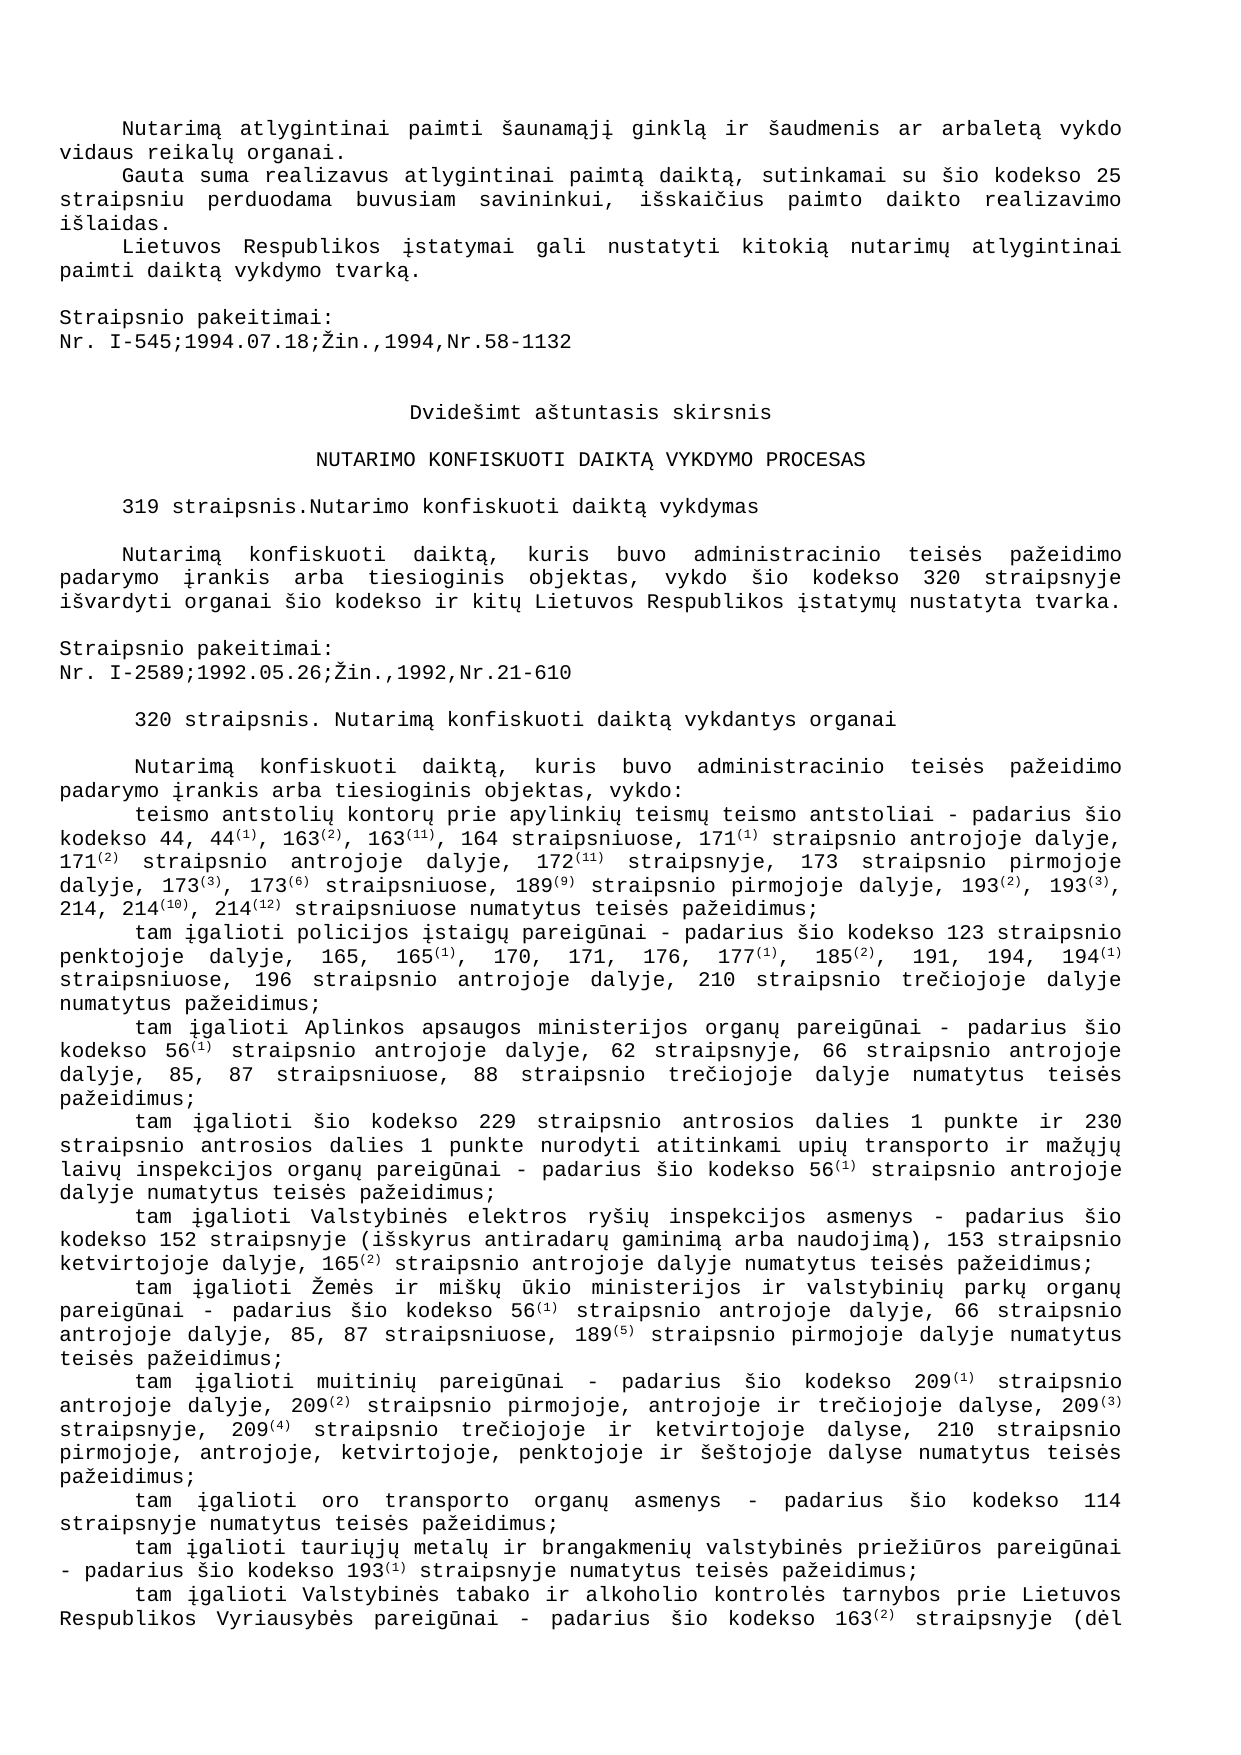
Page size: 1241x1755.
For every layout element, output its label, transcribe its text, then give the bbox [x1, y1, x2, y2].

text tam įgalioti tauriųjų metalų ir brangakmenių valstybinės priežiūros pareigūnai - padarius šio kodekso 193(1) straipsnyje numatytus teisės pažeidimus; [59, 1537, 1122, 1584]
text Nutarimą atlygintinai paimti šaunamąjį ginklą ir šaudmenis ar arbaletą vykdo vidaus reikalų organai. [59, 118, 1122, 165]
text tam įgalioti Žemės ir miškų ūkio ministerijos ir valstybinių parkų organų pareigūnai - padarius šio kodekso 56(1) straipsnio antrojoje dalyje, 66 straipsnio antrojoje dalyje, 85, 87 straipsniuose, 189(5) straipsnio pirmojoje dalyje numatytus teisės pažeidimus; [59, 1277, 1122, 1371]
text Nutarimą konfiskuoti daiktą, kuris buvo administracinio teisės pažeidimo padarymo įrankis arba tiesioginis objektas, vykdo: [59, 757, 1122, 804]
text Nr. I-2589;1992.05.26;Žin.,1992,Nr.21-610 [59, 662, 1122, 686]
text Straipsnio pakeitimai: [59, 307, 1122, 331]
text tam įgalioti Valstybinės elektros ryšių inspekcijos asmenys - padarius šio kodekso 152 straipsnyje (išskyrus antiradarų gaminimą arba naudojimą), 153 straipsnio ketvirtojoje dalyje, 165(2) straipsnio antrojoje dalyje numatytus teisės pažeidimus; [59, 1206, 1122, 1277]
text Straipsnio pakeitimai: [59, 638, 1122, 662]
text teismo antstolių kontorų prie apylinkių teismų teismo antstoliai - padarius šio kodekso 44, 44(1), 163(2), 163(11), 164 straipsniuose, 171(1) straipsnio antrojoje dalyje, 171(2) straipsnio antrojoje dalyje, 172(11) straipsnyje, 173 straipsnio pirmojoje dalyje, 173(3), 173(6) straipsniuose, 189(9) straipsnio pirmojoje dalyje, 193(2), 193(3), 214, 214(10), 214(12) straipsniuose numatytus teisės pažeidimus; [59, 804, 1122, 922]
text tam įgalioti oro transporto organų asmenys - padarius šio kodekso 114 straipsnyje numatytus teisės pažeidimus; [59, 1489, 1122, 1537]
text tam įgalioti Valstybinės tabako ir alkoholio kontrolės tarnybos prie Lietuvos Respublikos Vyriausybės pareigūnai - padarius šio kodekso 163(2) straipsnyje (dėl [59, 1584, 1122, 1631]
text tam įgalioti muitinių pareigūnai - padarius šio kodekso 209(1) straipsnio antrojoje dalyje, 209(2) straipsnio pirmojoje, antrojoje ir trečiojoje dalyse, 209(3) straipsnyje, 209(4) straipsnio trečiojoje ir ketvirtojoje dalyse, 210 straipsnio pirmojoje, antrojoje, ketvirtojoje, penktojoje ir šeštojoje dalyse numatytus teisės pažeidimus; [59, 1371, 1122, 1489]
text Dvidešimt aštuntasis skirsnis [59, 402, 1122, 426]
text tam įgalioti policijos įstaigų pareigūnai - padarius šio kodekso 123 straipsnio penktojoje dalyje, 165, 165(1), 170, 171, 176, 177(1), 185(2), 191, 194, 194(1) straipsniuose, 196 straipsnio antrojoje dalyje, 210 straipsnio trečiojoje dalyje numatytus pažeidimus; [59, 922, 1122, 1017]
text tam įgalioti Aplinkos apsaugos ministerijos organų pareigūnai - padarius šio kodekso 56(1) straipsnio antrojoje dalyje, 62 straipsnyje, 66 straipsnio antrojoje dalyje, 85, 87 straipsniuose, 88 straipsnio trečiojoje dalyje numatytus teisės pažeidimus; [59, 1017, 1122, 1111]
text 320 straipsnis. Nutarimą konfiskuoti daiktą vykdantys organai [59, 709, 1122, 733]
text Lietuvos Respublikos įstatymai gali nustatyti kitokią nutarimų atlygintinai paimti daiktą vykdymo tvarką. [59, 236, 1122, 284]
text Nutarimą konfiskuoti daiktą, kuris buvo administracinio teisės pažeidimo padarymo įrankis arba tiesioginis objektas, vykdo šio kodekso 320 straipsnyje išvardyti organai šio kodekso ir kitų Lietuvos Respublikos įstatymų nustatyta tvarka. [59, 544, 1122, 615]
text tam įgalioti šio kodekso 229 straipsnio antrosios dalies 1 punkte ir 230 straipsnio antrosios dalies 1 punkte nurodyti atitinkami upių transporto ir mažųjų laivų inspekcijos organų pareigūnai - padarius šio kodekso 56(1) straipsnio antrojoje dalyje numatytus teisės pažeidimus; [59, 1111, 1122, 1206]
text Nr. I-545;1994.07.18;Žin.,1994,Nr.58-1132 [59, 331, 1122, 354]
text NUTARIMO KONFISKUOTI DAIKTĄ VYKDYMO PROCESAS [59, 449, 1122, 473]
text Gauta suma realizavus atlygintinai paimtą daiktą, sutinkamai su šio kodekso 25 straipsniu perduodama buvusiam savininkui, išskaičius paimto daikto realizavimo išlaidas. [59, 165, 1122, 236]
text 319 straipsnis.Nutarimo konfiskuoti daiktą vykdymas [59, 496, 1122, 520]
